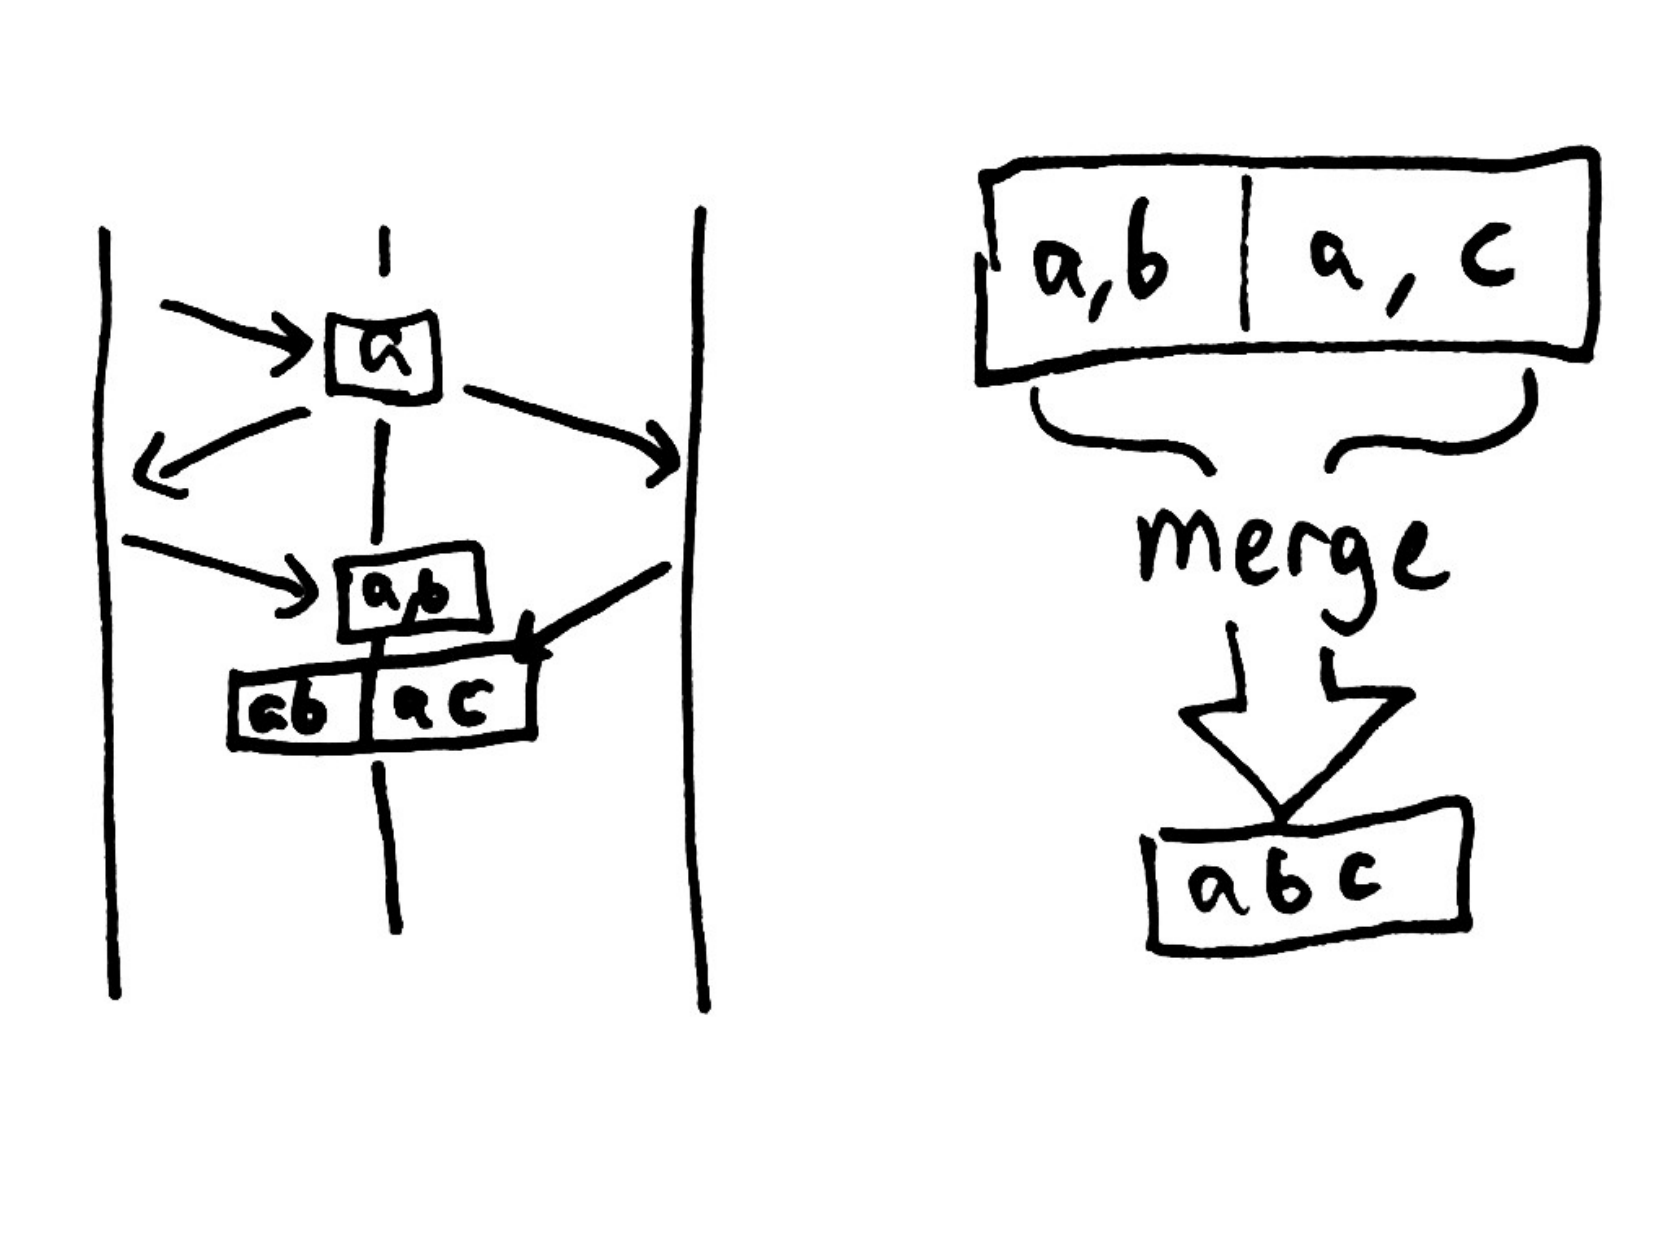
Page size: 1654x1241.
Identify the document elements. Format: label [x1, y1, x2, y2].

picture [0, 104, 1654, 1059]
